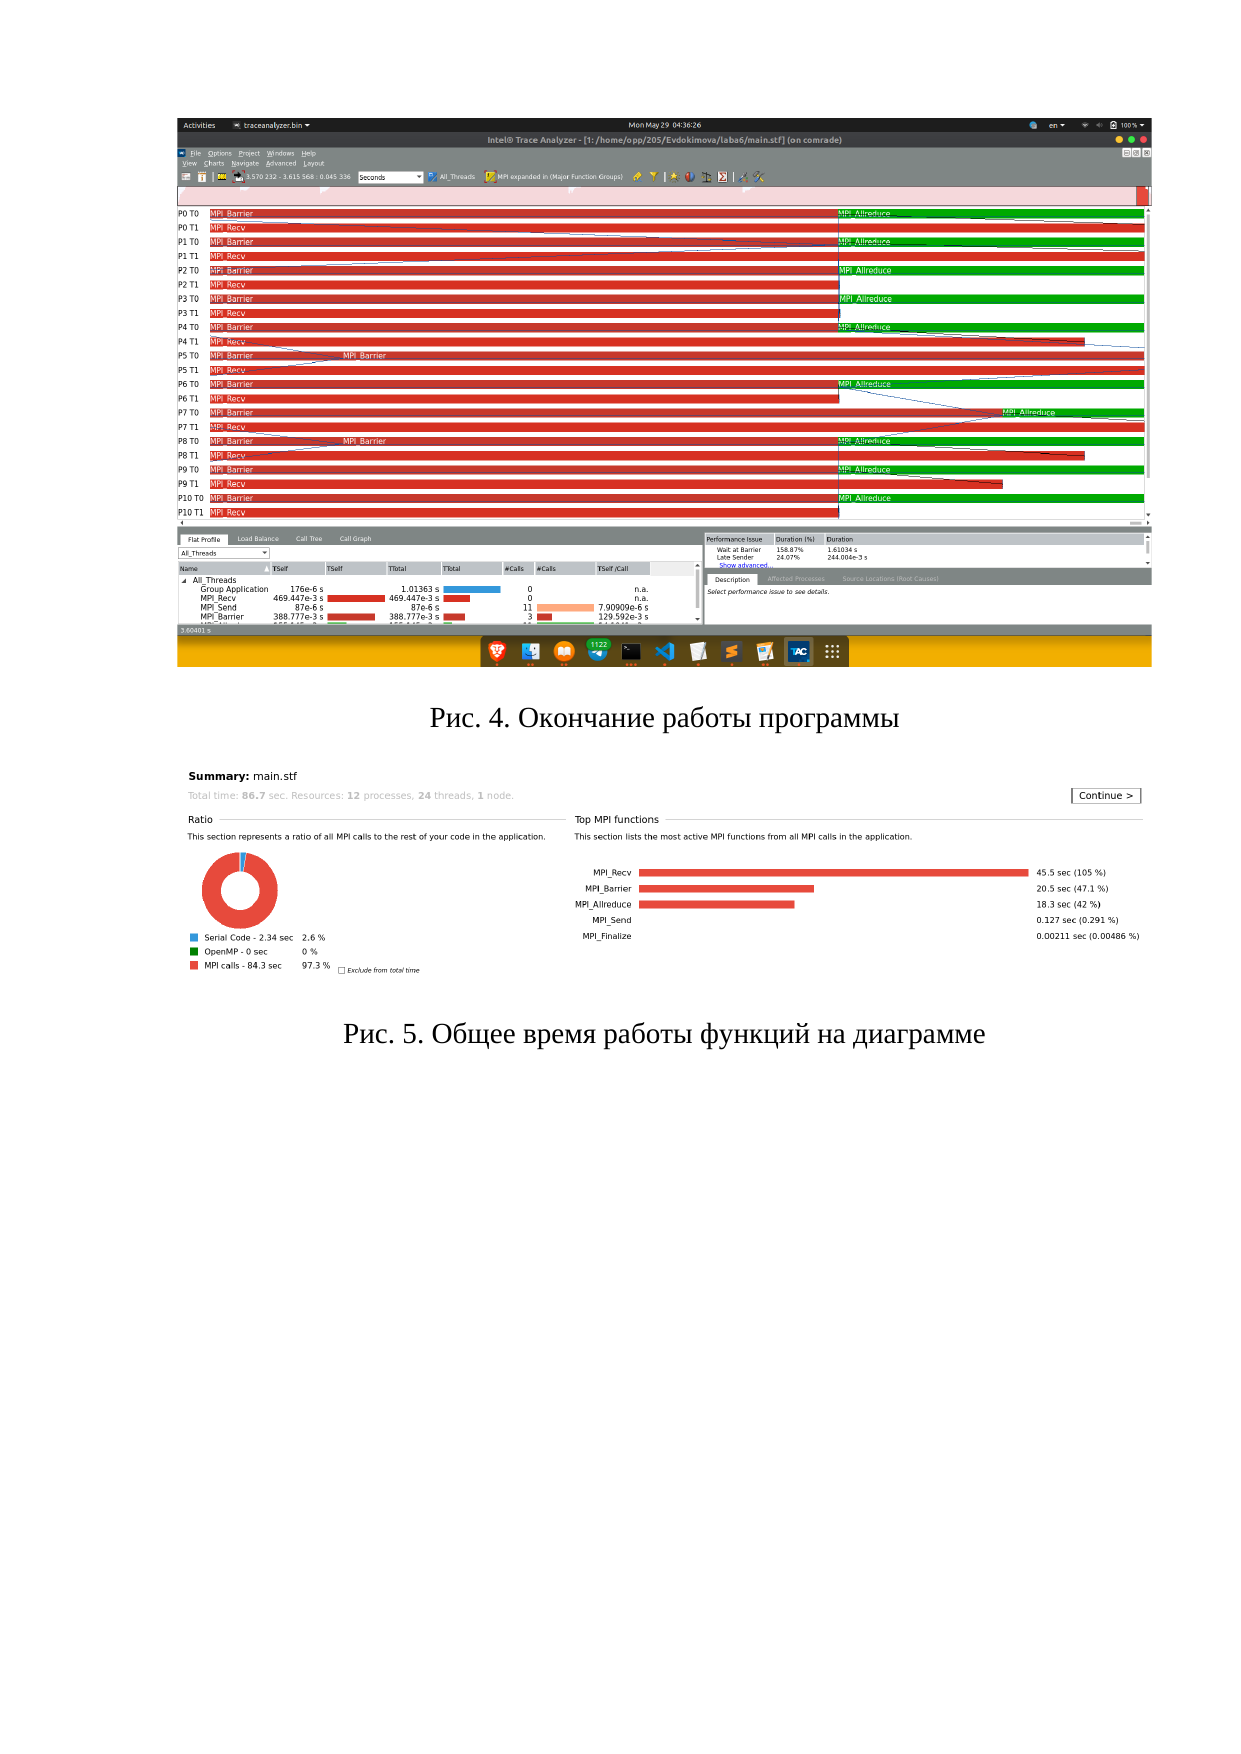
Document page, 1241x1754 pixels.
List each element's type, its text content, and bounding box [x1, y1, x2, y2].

text Рис. 5. Общее время работы функций на диаграмме [177, 1016, 1152, 1049]
text Рис. 4. Окончание работы программы [177, 700, 1152, 733]
picture [177, 118, 1152, 667]
picture [177, 766, 1152, 983]
